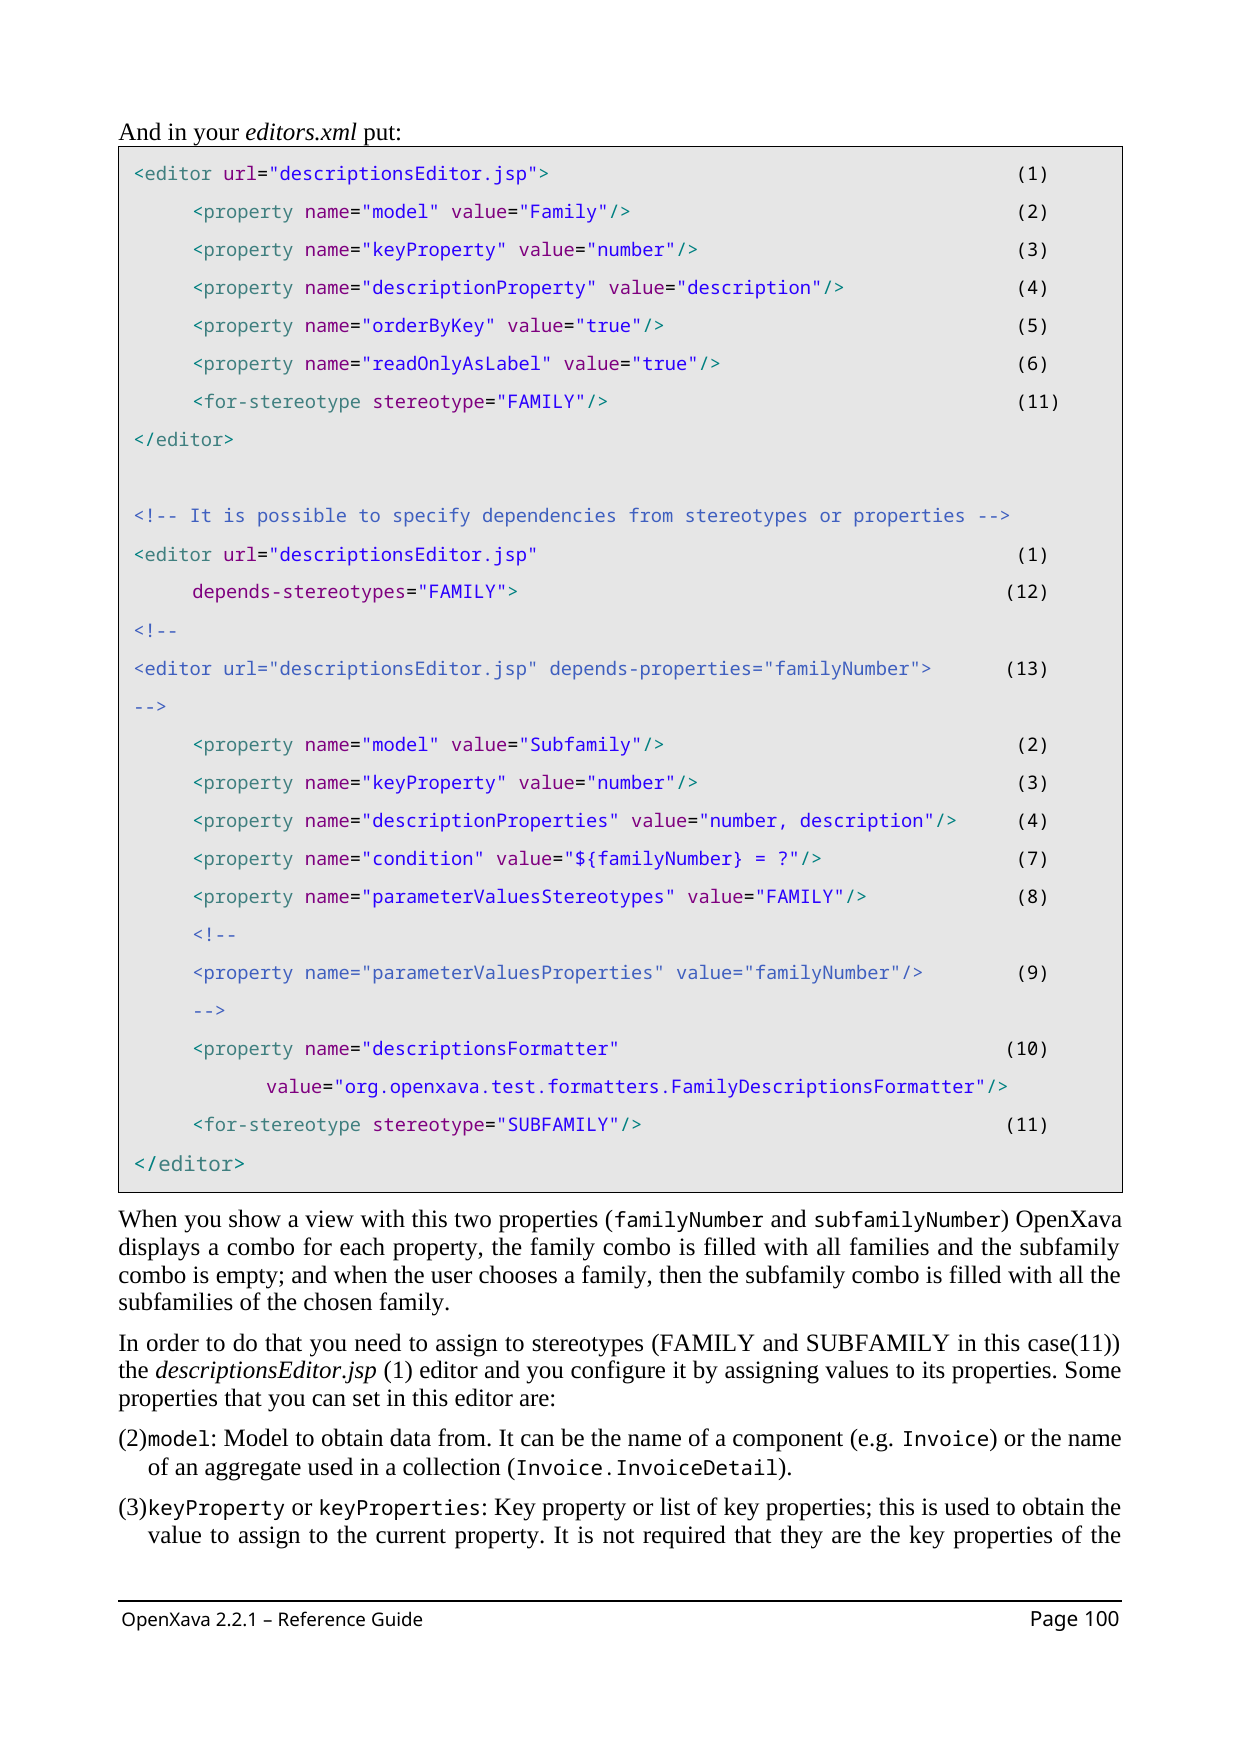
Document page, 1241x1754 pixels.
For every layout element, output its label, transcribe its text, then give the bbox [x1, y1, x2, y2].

list keyProperty or keyProperties: Key property or list of key properties; this is used to obtain the value to assign to the current property. It is not required that they are the key properties of the [118, 1493, 1122, 1549]
text <!-- [119, 602, 1122, 640]
text <property name="orderByKey" value="true"/> (5) [119, 298, 1122, 336]
text <property name="descriptionsFormatter" (10) [119, 1020, 1122, 1058]
text <!-- [119, 906, 1122, 944]
text --> [119, 982, 1122, 1020]
text <!-- It is possible to specify dependencies from stereotypes or properties --> [119, 488, 1122, 526]
text <property name="keyProperty" value="number"/> (3) [119, 222, 1122, 260]
text <property name="model" value="Family"/> (2) [119, 184, 1122, 222]
list model: Model to obtain data from. It can be the name of a component (e.g. Invoice) or the name of an aggregate used in a collection (Invoice.InvoiceDetail). [118, 1424, 1122, 1481]
text <editor url="descriptionsEditor.jsp"> (1) [119, 147, 1122, 184]
text <editor url="descriptionsEditor.jsp" (1) [119, 526, 1122, 564]
text And in your editors.xml put: [118, 118, 1122, 146]
text <property name="descriptionProperty" value="description"/> (4) [119, 260, 1122, 298]
text In order to do that you need to assign to stereotypes (FAMILY and SUBFAMILY in this case(11)) the descriptionsEditor.jsp (1) editor and you configure it by assigning values to its properties. Some properties that you can set in this editor are: [118, 1329, 1122, 1412]
text <property name="parameterValuesProperties" value="familyNumber"/> (9) [119, 944, 1122, 982]
text <property name="condition" value="${familyNumber} = ?"/> (7) [119, 830, 1122, 868]
text <property name="model" value="Subfamily"/> (2) [119, 716, 1122, 754]
text <property name="descriptionProperties" value="number, description"/> (4) [119, 792, 1122, 830]
text </editor> [119, 412, 1122, 450]
text <for-stereotype stereotype="SUBFAMILY"/> (11) [119, 1096, 1122, 1134]
text value="org.openxava.test.formatters.FamilyDescriptionsFormatter"/> [119, 1058, 1122, 1096]
text depends-stereotypes="FAMILY"> (12) [119, 564, 1122, 602]
text <property name="parameterValuesStereotypes" value="FAMILY"/> (8) [119, 868, 1122, 906]
text <for-stereotype stereotype="FAMILY"/> (11) [119, 374, 1122, 412]
text </editor> [119, 1134, 1122, 1192]
text <property name="readOnlyAsLabel" value="true"/> (6) [119, 336, 1122, 374]
text <editor url="descriptionsEditor.jsp" depends-properties="familyNumber"> (13) [119, 640, 1122, 678]
text When you show a view with this two properties (familyNumber and subfamilyNumber) OpenXava displays a combo for each property, the family combo is filled with all families and the subfamily combo is empty; and when the user chooses a family, then the subfamily combo is filled with all the subfamilies of the chosen family. [118, 1205, 1122, 1316]
text <property name="keyProperty" value="number"/> (3) [119, 754, 1122, 792]
text --> [119, 678, 1122, 716]
